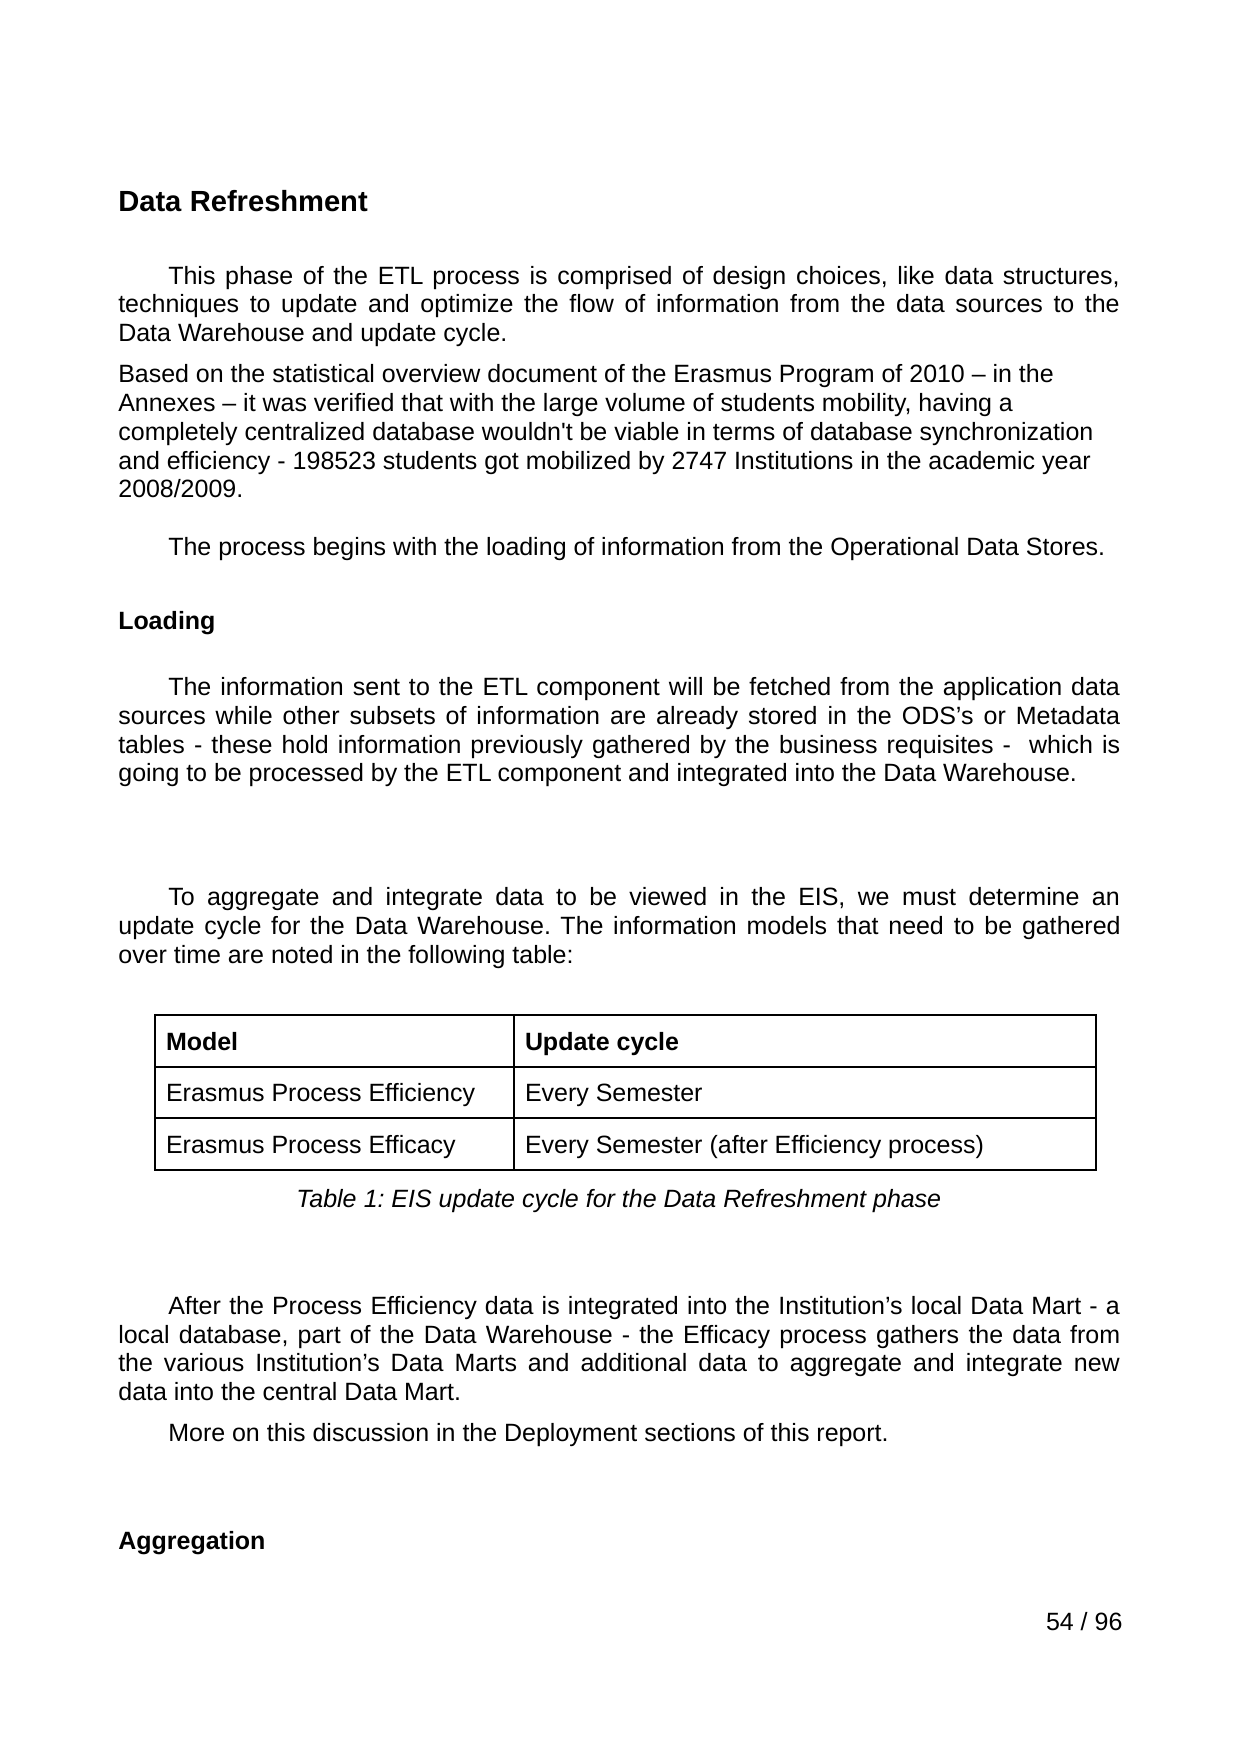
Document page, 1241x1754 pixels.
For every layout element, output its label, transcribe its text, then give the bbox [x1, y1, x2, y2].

text After the Process Efficiency data is integrated into the Institution’s local Data Mart - a local database, part of the Data Warehouse - the Efficacy process gathers the data from the various Institution’s Data Marts and additional data to aggregate and integrate new data into the central Data Mart. [118, 1291, 1122, 1406]
text Table 1: EIS update cycle for the Data Refreshment phase [118, 1183, 1122, 1212]
text The information sent to the ETL component will be fetched from the application data sources while other subsets of information are already stored in the ODS’s or Metadata tables - these hold information previously gathered by the business requisites - which is going to be processed by the ETL component and integrated into the Data Warehouse. [118, 672, 1122, 787]
text Aggregation [118, 1526, 1122, 1554]
text This phase of the ETL process is comprised of design choices, like data structures, techniques to update and optimize the flow of information from the data sources to the Data Warehouse and update cycle. [118, 261, 1122, 347]
subtitle Data Refreshment [118, 184, 1122, 218]
table_cell Erasmus Process Efficacy [156, 1119, 513, 1169]
table_cell Every Semester (after Efficiency process) [515, 1119, 1095, 1169]
table_cell Every Semester [515, 1068, 1095, 1117]
text To aggregate and integrate data to be viewed in the EIS, we must determine an update cycle for the Data Warehouse. The information models that need to be gathered over time are noted in the following table: [118, 882, 1122, 968]
text Based on the statistical overview document of the Erasmus Program of 2010 – in the Annexes – it was verified that with the large volume of students mobility, having a completely centralized database wouldn't be viable in terms of database synchronization and efficiency - 198523 students got mobilized by 2747 Institutions in the academic year 2008/2009. [118, 359, 1122, 503]
table_header Model [156, 1016, 513, 1066]
text Loading [118, 606, 1122, 635]
text The process begins with the loading of information from the Operational Data Stores. [118, 532, 1122, 561]
table_header Update cycle [515, 1016, 1095, 1066]
text More on this discussion in the Deployment sections of this report. [118, 1418, 1122, 1447]
table_cell Erasmus Process Efficiency [156, 1068, 513, 1117]
